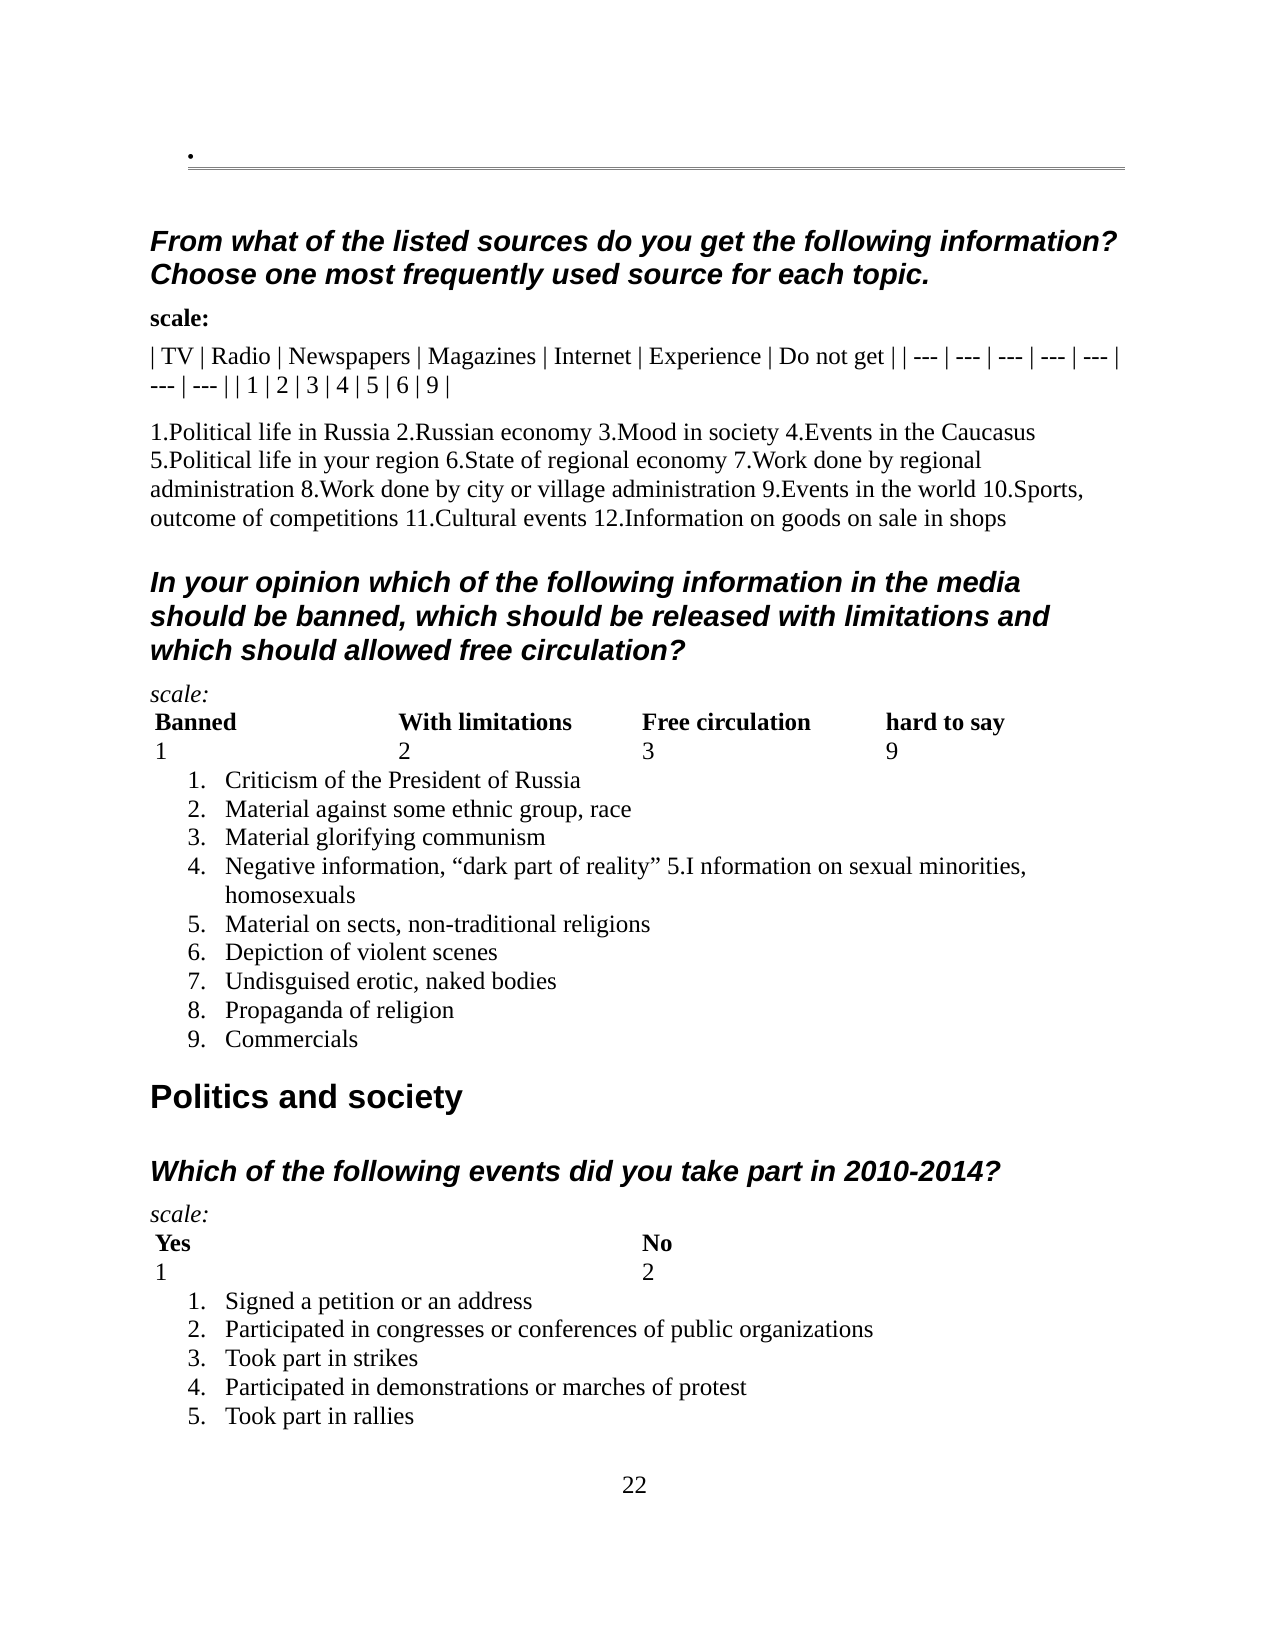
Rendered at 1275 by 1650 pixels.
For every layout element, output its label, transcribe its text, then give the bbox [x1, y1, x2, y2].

table_header No [638, 1228, 1125, 1257]
table_header hard to say [881, 708, 1125, 736]
list Negative information, “dark part of reality” 5.I nformation on sexual minorities, homosexuals [187, 851, 1125, 909]
list Took part in rallies [187, 1401, 1125, 1429]
list Took part in strikes [187, 1343, 1125, 1372]
list Material glorifying communism [187, 822, 1125, 851]
table_header Free circulation [638, 708, 881, 736]
list Participated in demonstrations or marches of protest [187, 1372, 1125, 1401]
list Participated in congresses or conferences of public organizations [187, 1314, 1125, 1343]
text scale: [150, 303, 1125, 332]
table_header With limitations [394, 708, 637, 736]
table_cell 1 [150, 1257, 637, 1286]
text scale: [150, 679, 1125, 707]
list Material against some ethnic group, race [187, 794, 1125, 822]
table_header Banned [150, 708, 394, 736]
subtitle From what of the listed sources do you get the following information? Choose one most frequently used source for each topic. [150, 224, 1125, 291]
list Signed a petition or an address [187, 1286, 1125, 1314]
table_cell 1 [150, 736, 394, 765]
list Undisguised erotic, naked bodies [187, 966, 1125, 995]
table_header Yes [150, 1228, 637, 1257]
list Depiction of violent scenes [187, 937, 1125, 966]
text | TV | Radio | Newspapers | Magazines | Internet | Experience | Do not get | | --- | --- | --- | --- | --- | --- | --- | | 1 | 2 | 3 | 4 | 5 | 6 | 9 | [150, 341, 1125, 399]
subtitle In your opinion which of the following information in the media should be banned, which should be released with limitations and which should allowed free circulation? [150, 566, 1125, 666]
text 1.Political life in Russia 2.Russian economy 3.Mood in society 4.Events in the Caucasus 5.Political life in your region 6.State of regional economy 7.Work done by regional administration 8.Work done by city or village administration 9.Events in the world 10.Sports, outcome of competitions 11.Cultural events 12.Information on goods on sale in shops [150, 417, 1125, 532]
list Criticism of the President of Russia [187, 765, 1125, 794]
table_cell 2 [394, 736, 637, 765]
text scale: [150, 1199, 1125, 1228]
table_cell 2 [638, 1257, 1125, 1286]
subtitle Politics and society [150, 1077, 1125, 1116]
list Commercials [187, 1024, 1125, 1052]
table_cell 3 [638, 736, 881, 765]
table_cell 9 [881, 736, 1125, 765]
subtitle Which of the following events did you take part in 2010-2014? [150, 1153, 1125, 1187]
list Material on sects, non-traditional religions [187, 909, 1125, 937]
list Propaganda of religion [187, 995, 1125, 1024]
